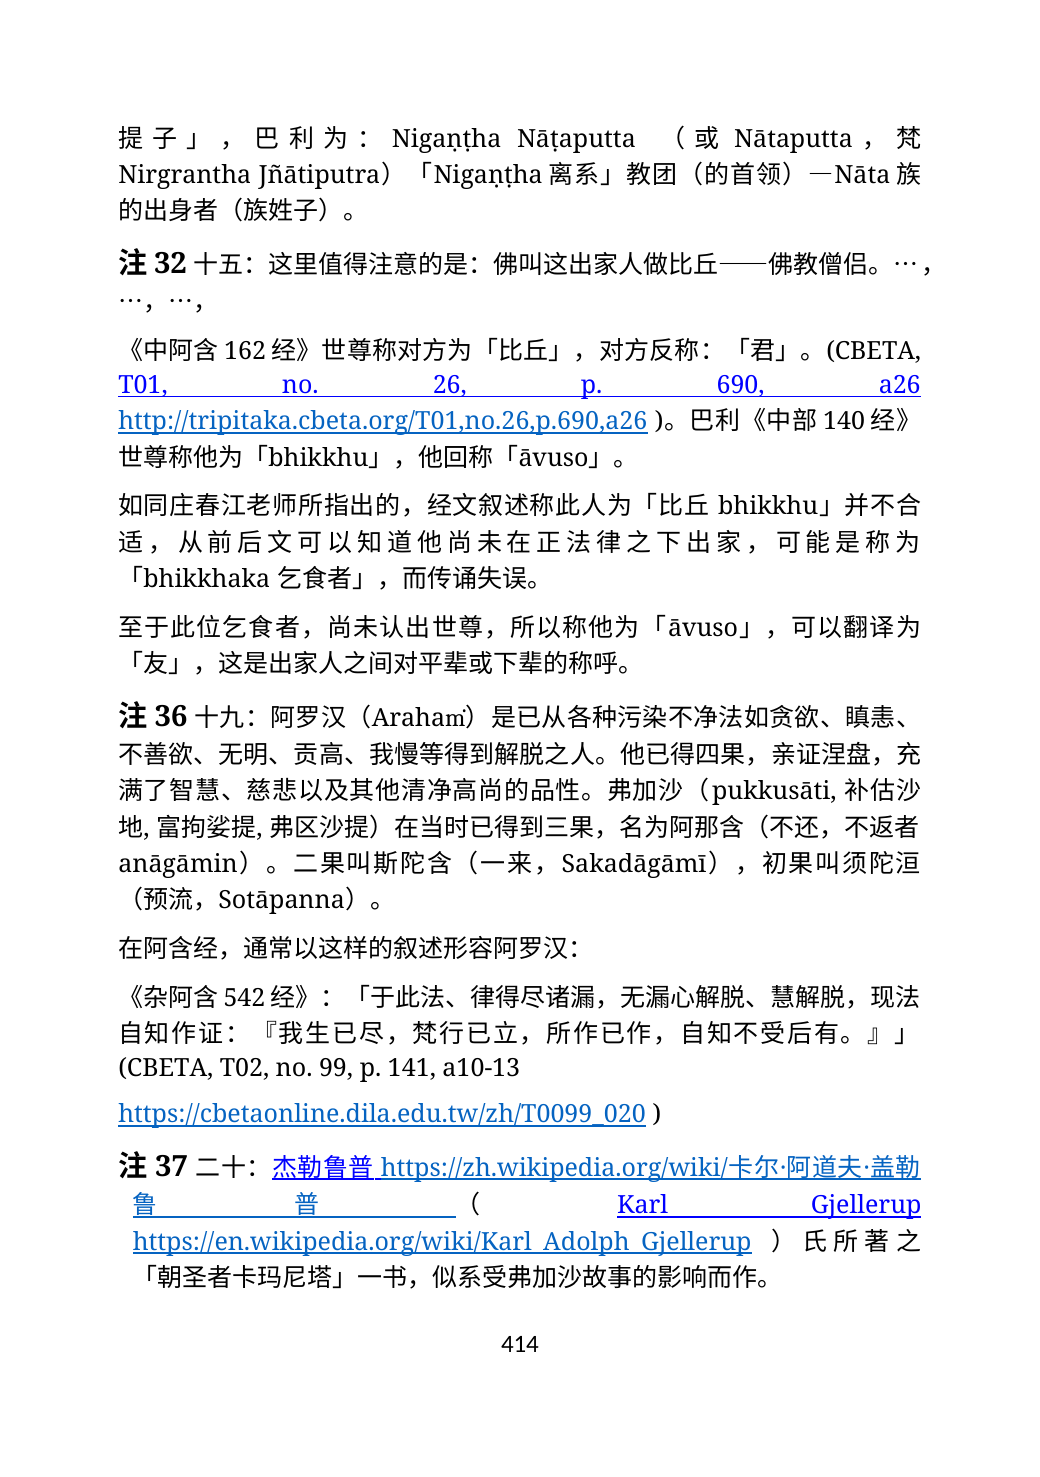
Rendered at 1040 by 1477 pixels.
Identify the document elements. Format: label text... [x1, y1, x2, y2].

text 《杂阿含542经》：「于此法、律得尽诸漏，无漏心解脱、慧解脱，现法自知作证：『我生已尽，梵行已立，所作已作，自知不受后有。』」(CBETA, T02, no. 99, p. 141, a10-13 [118, 977, 921, 1083]
text 在阿含经，通常以这样的叙述形容阿罗汉： [118, 928, 921, 964]
text 提子」，巴利为：Nigaṇṭha Nāṭaputta （或Nātaputta，梵Nirgrantha Jñātiputra）「Nigaṇṭha离系」教团（的首领）—Nāta族的出身者（族姓子）。 [118, 118, 921, 227]
text 《中阿含162经》世尊称对方为「比丘」，对方反称：「君」。(CBETA, T01, no. 26, p. 690, a26 [118, 331, 921, 396]
text http://tripitaka.cbeta.org/T01,no.26,p.690,a26 )。巴利《中部140经》世尊称他为「bhikkhu」，他回称「āvuso」。 [118, 397, 921, 473]
text 注 36 十九：阿罗汉（Arahaṁ）是已从各种污染不净法如贪欲、瞋恚、不善欲、无明、贡高、我慢等得到解脱之人。他已得四果，亲证涅盘，充满了智慧、慈悲以及其他清净高尚的品性。弗加沙（pukkusāti, 补估沙地, 富拘娑提, 弗区沙提）在当时已得到三果，名为阿那含（不还，不返者 anāgāmin）。二果叫斯陀含（一来，Sakadāgāmī），初果叫须陀洹（预流，Sotāpanna）。 [118, 692, 921, 916]
text 注 32 十五：这里值得注意的是：佛叫这出家人做比丘——佛教僧侣。…，…，…， [118, 239, 921, 318]
text 如同庄春江老师所指出的，经文叙述称此人为「比丘 bhikkhu」并不合适，从前后文可以知道他尚未在正法律之下出家，可能是称为「bhikkhaka 乞食者」，而传诵失误。 [118, 486, 921, 594]
text 注 37 二十：杰勒鲁普 https://zh.wikipedia.org/wiki/卡尔·阿道夫·盖勒鲁普（Karl Gjellerup https://en.wikipedia.org/wiki/Karl_Adolph_Gjellerup ）氏所著之「朝圣者卡玛尼塔」一书，似系受弗加沙故事的影响而作。 [118, 1143, 921, 1294]
text https://cbetaonline.dila.edu.tw/zh/T0099_020 ) [118, 1096, 921, 1130]
text 至于此位乞食者，尚未认出世尊，所以称他为「āvuso」，可以翻译为「友」，这是出家人之间对平辈或下辈的称呼。 [118, 607, 921, 679]
